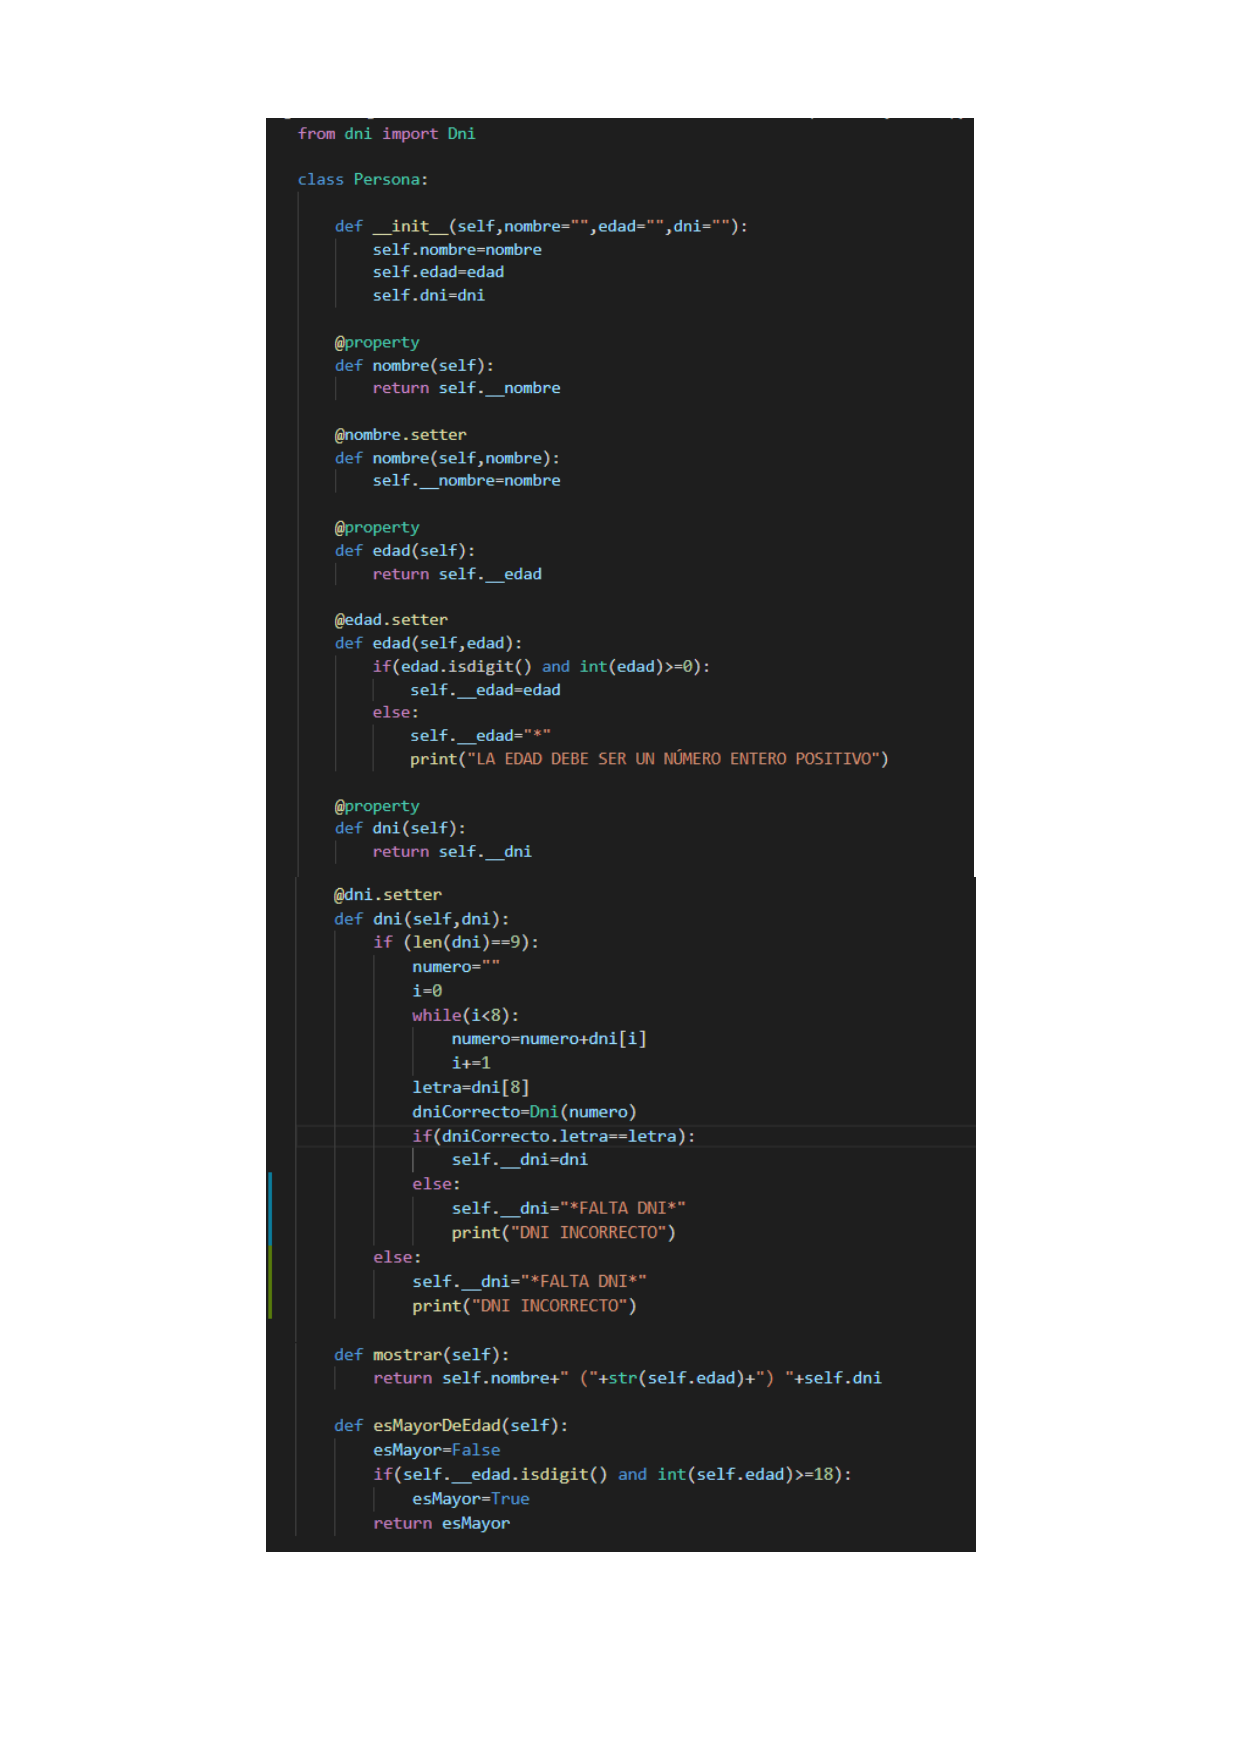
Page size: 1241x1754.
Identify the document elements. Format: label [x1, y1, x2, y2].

picture [266, 118, 976, 1552]
